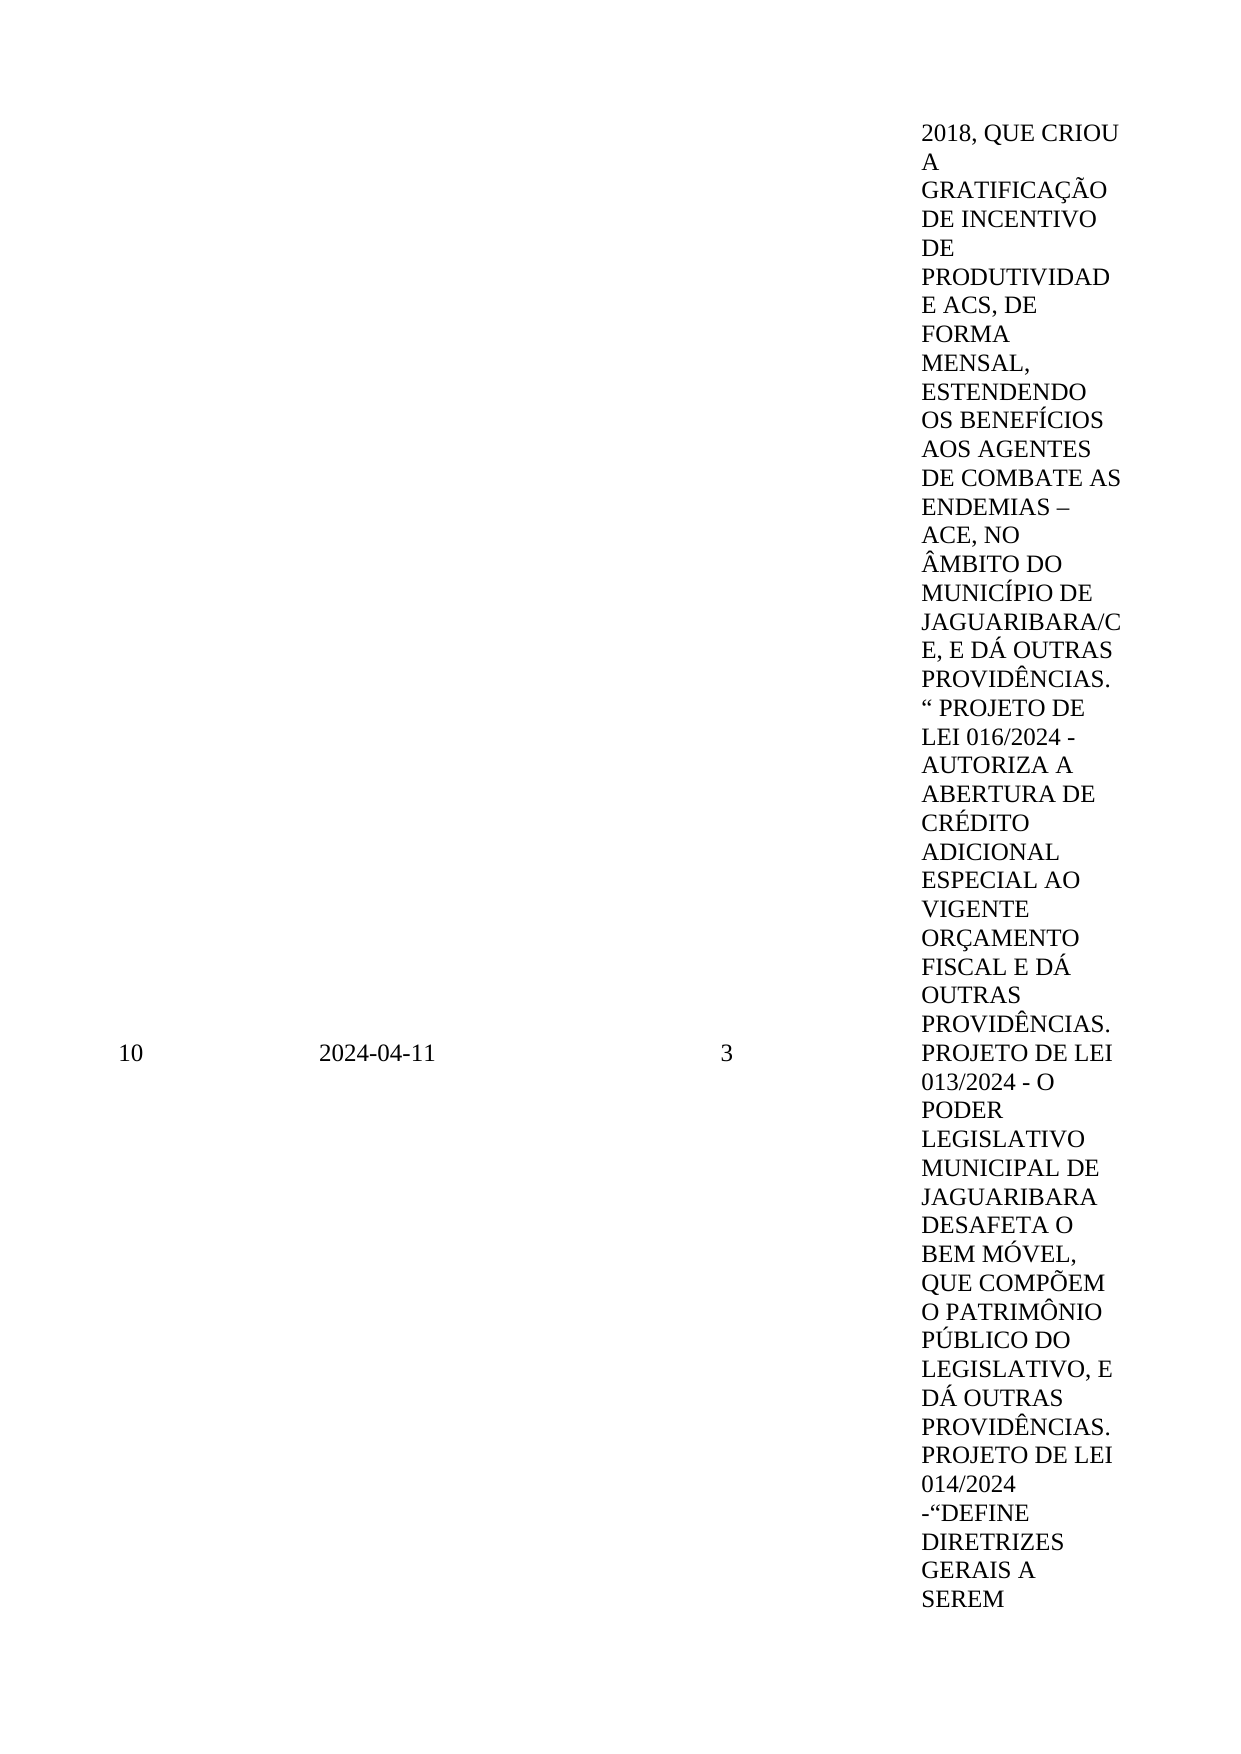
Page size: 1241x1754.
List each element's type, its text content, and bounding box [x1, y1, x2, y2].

table_cell 10 [118, 1038, 319, 1613]
table_cell 2024-04-11 [319, 1038, 519, 1613]
table_cell [720, 118, 921, 1038]
table_cell PROJETO DE LEI 013/2024 - O PODER LEGISLATIVO MUNICIPAL DE JAGUARIBARA DESAFETA O BEM MÓVEL, QUE COMPÕEM O PATRIMÔNIO PÚBLICO DO LEGISLATIVO, E DÁ OUTRAS PROVIDÊNCIAS. PROJETO DE LEI 014/2024 -“DEFINE DIRETRIZES GERAIS A SEREM [921, 1038, 1122, 1613]
table_cell [520, 118, 720, 1038]
table_cell [118, 118, 319, 1038]
table_cell 3 [720, 1038, 921, 1613]
table_cell [319, 118, 519, 1038]
table_cell 2018, QUE CRIOU A GRATIFICAÇÃO DE INCENTIVO DE PRODUTIVIDADE ACS, DE FORMA MENSAL, ESTENDENDO OS BENEFÍCIOS AOS AGENTES DE COMBATE AS ENDEMIAS – ACE, NO ÂMBITO DO MUNICÍPIO DE JAGUARIBARA/CE, E DÁ OUTRAS PROVIDÊNCIAS. “ PROJETO DE LEI 016/2024 - AUTORIZA A ABERTURA DE CRÉDITO ADICIONAL ESPECIAL AO VIGENTE ORÇAMENTO FISCAL E DÁ OUTRAS PROVIDÊNCIAS. [921, 118, 1122, 1038]
table_cell [520, 1038, 720, 1613]
